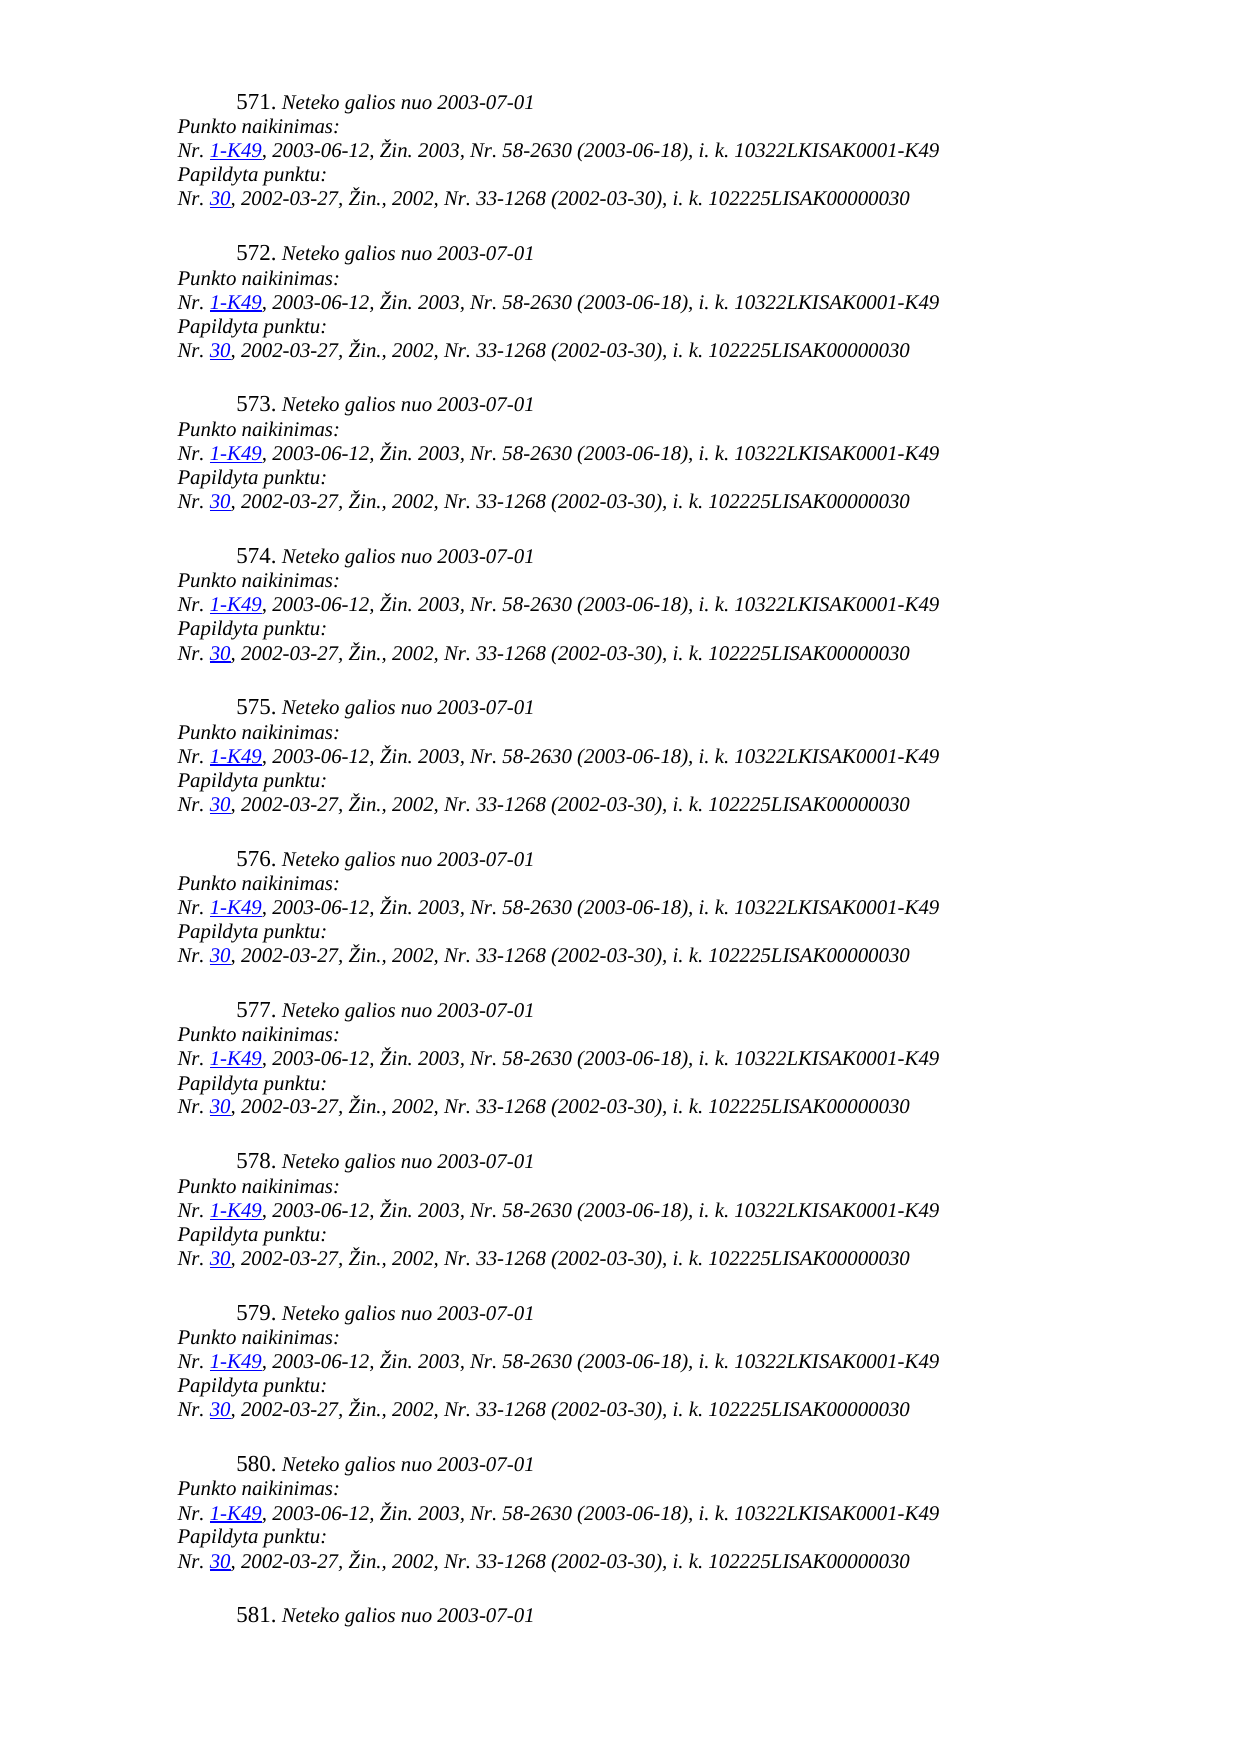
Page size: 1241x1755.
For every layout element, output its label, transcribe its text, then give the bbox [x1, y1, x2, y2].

text Nr. 30, 2002-03-27, Žin., 2002, Nr. 33-1268 (2002-03-30), i. k. 102225LISAK00000030 [177, 186, 1181, 210]
text Nr. 30, 2002-03-27, Žin., 2002, Nr. 33-1268 (2002-03-30), i. k. 102225LISAK00000030 [177, 640, 1181, 664]
text Papildyta punktu: [177, 1524, 1181, 1548]
text Nr. 30, 2002-03-27, Žin., 2002, Nr. 33-1268 (2002-03-30), i. k. 102225LISAK00000030 [177, 1094, 1181, 1118]
text Papildyta punktu: [177, 768, 1181, 792]
text 571. Neteko galios nuo 2003-07-01 [177, 88, 1181, 114]
text Punkto naikinimas: [177, 417, 1181, 441]
text Punkto naikinimas: [177, 719, 1181, 744]
text 581. Neteko galios nuo 2003-07-01 [177, 1601, 1181, 1628]
text 572. Neteko galios nuo 2003-07-01 [177, 239, 1181, 266]
text 574. Neteko galios nuo 2003-07-01 [177, 542, 1181, 568]
text Punkto naikinimas: [177, 1174, 1181, 1198]
text Punkto naikinimas: [177, 1476, 1181, 1500]
text Papildyta punktu: [177, 919, 1181, 943]
text Punkto naikinimas: [177, 114, 1181, 138]
text Nr. 30, 2002-03-27, Žin., 2002, Nr. 33-1268 (2002-03-30), i. k. 102225LISAK00000030 [177, 943, 1181, 967]
text Nr. 1-K49, 2003-06-12, Žin. 2003, Nr. 58-2630 (2003-06-18), i. k. 10322LKISAK0001-K49 [177, 1500, 1181, 1524]
text Papildyta punktu: [177, 162, 1181, 186]
text Papildyta punktu: [177, 465, 1181, 489]
text Nr. 1-K49, 2003-06-12, Žin. 2003, Nr. 58-2630 (2003-06-18), i. k. 10322LKISAK0001-K49 [177, 289, 1181, 314]
text Nr. 1-K49, 2003-06-12, Žin. 2003, Nr. 58-2630 (2003-06-18), i. k. 10322LKISAK0001-K49 [177, 138, 1181, 162]
text Nr. 1-K49, 2003-06-12, Žin. 2003, Nr. 58-2630 (2003-06-18), i. k. 10322LKISAK0001-K49 [177, 1046, 1181, 1070]
text 578. Neteko galios nuo 2003-07-01 [177, 1147, 1181, 1174]
text Papildyta punktu: [177, 314, 1181, 338]
text 575. Neteko galios nuo 2003-07-01 [177, 693, 1181, 719]
text Nr. 30, 2002-03-27, Žin., 2002, Nr. 33-1268 (2002-03-30), i. k. 102225LISAK00000030 [177, 1397, 1181, 1421]
text Nr. 1-K49, 2003-06-12, Žin. 2003, Nr. 58-2630 (2003-06-18), i. k. 10322LKISAK0001-K49 [177, 1198, 1181, 1222]
text Nr. 30, 2002-03-27, Žin., 2002, Nr. 33-1268 (2002-03-30), i. k. 102225LISAK00000030 [177, 338, 1181, 362]
text Papildyta punktu: [177, 616, 1181, 640]
text Papildyta punktu: [177, 1222, 1181, 1246]
text Nr. 30, 2002-03-27, Žin., 2002, Nr. 33-1268 (2002-03-30), i. k. 102225LISAK00000030 [177, 792, 1181, 816]
text Nr. 1-K49, 2003-06-12, Žin. 2003, Nr. 58-2630 (2003-06-18), i. k. 10322LKISAK0001-K49 [177, 441, 1181, 465]
text 577. Neteko galios nuo 2003-07-01 [177, 996, 1181, 1022]
text Punkto naikinimas: [177, 568, 1181, 592]
text Nr. 1-K49, 2003-06-12, Žin. 2003, Nr. 58-2630 (2003-06-18), i. k. 10322LKISAK0001-K49 [177, 592, 1181, 616]
text Papildyta punktu: [177, 1070, 1181, 1094]
text Nr. 1-K49, 2003-06-12, Žin. 2003, Nr. 58-2630 (2003-06-18), i. k. 10322LKISAK0001-K49 [177, 1349, 1181, 1373]
text Punkto naikinimas: [177, 1022, 1181, 1046]
text Nr. 30, 2002-03-27, Žin., 2002, Nr. 33-1268 (2002-03-30), i. k. 102225LISAK00000030 [177, 1548, 1181, 1573]
text Papildyta punktu: [177, 1373, 1181, 1397]
text Punkto naikinimas: [177, 871, 1181, 895]
text 576. Neteko galios nuo 2003-07-01 [177, 844, 1181, 871]
text Punkto naikinimas: [177, 1325, 1181, 1349]
text Nr. 30, 2002-03-27, Žin., 2002, Nr. 33-1268 (2002-03-30), i. k. 102225LISAK00000030 [177, 489, 1181, 513]
text 580. Neteko galios nuo 2003-07-01 [177, 1450, 1181, 1476]
text Nr. 30, 2002-03-27, Žin., 2002, Nr. 33-1268 (2002-03-30), i. k. 102225LISAK00000030 [177, 1246, 1181, 1270]
text Punkto naikinimas: [177, 266, 1181, 289]
text Nr. 1-K49, 2003-06-12, Žin. 2003, Nr. 58-2630 (2003-06-18), i. k. 10322LKISAK0001-K49 [177, 744, 1181, 768]
text Nr. 1-K49, 2003-06-12, Žin. 2003, Nr. 58-2630 (2003-06-18), i. k. 10322LKISAK0001-K49 [177, 895, 1181, 919]
text 579. Neteko galios nuo 2003-07-01 [177, 1299, 1181, 1325]
text 573. Neteko galios nuo 2003-07-01 [177, 391, 1181, 417]
